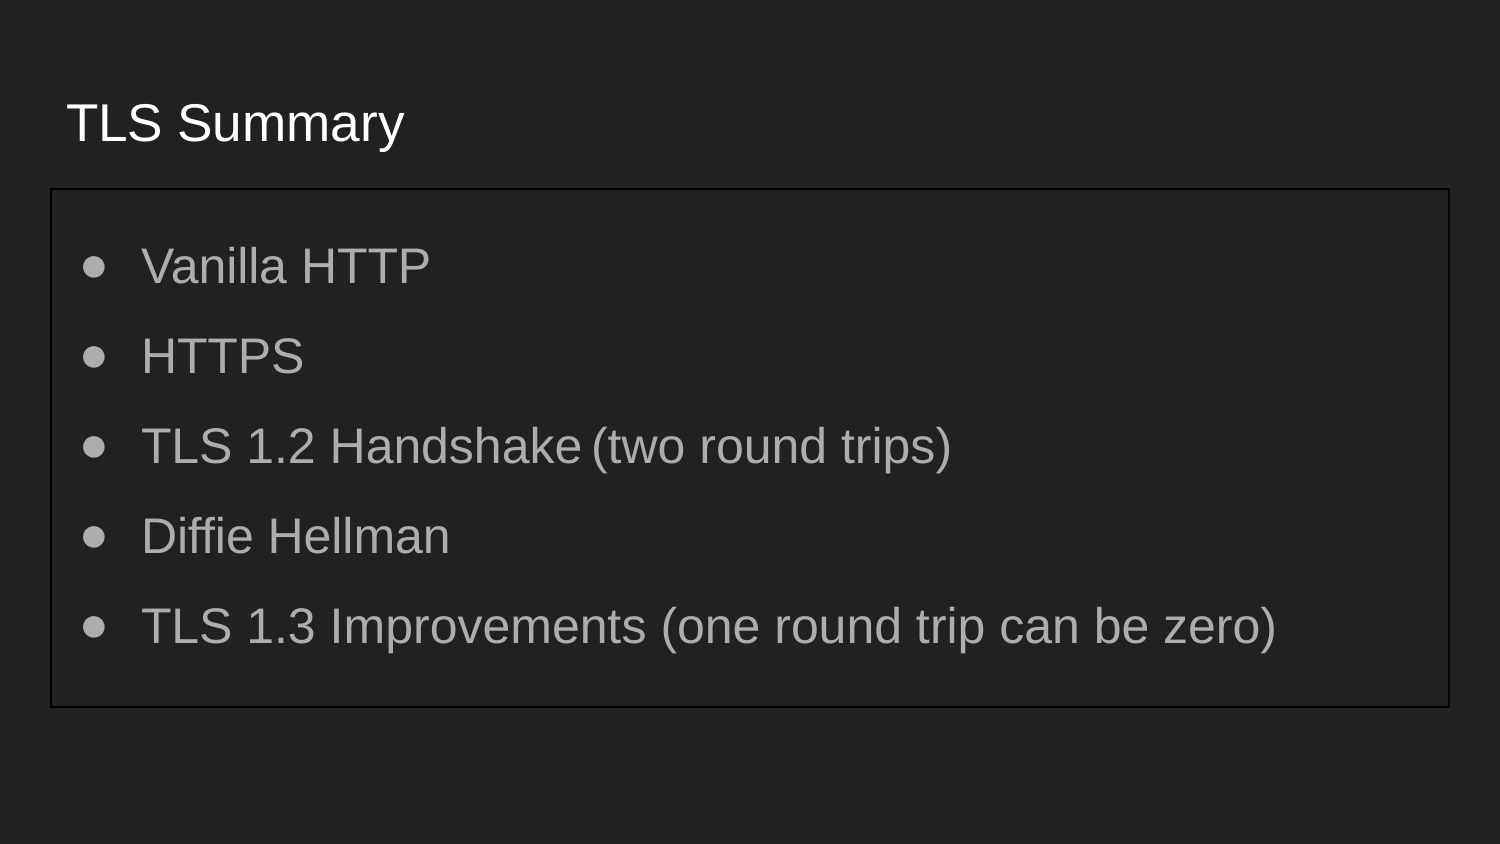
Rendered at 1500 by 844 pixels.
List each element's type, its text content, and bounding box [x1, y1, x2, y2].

list Vanilla HTTP HTTPS TLS 1.2 Handshake (two round trips) Diffie Hellman TLS 1.3 Improvements (one round trip can be zero) [51, 189, 1449, 708]
title TLS Summary [51, 72, 1449, 167]
